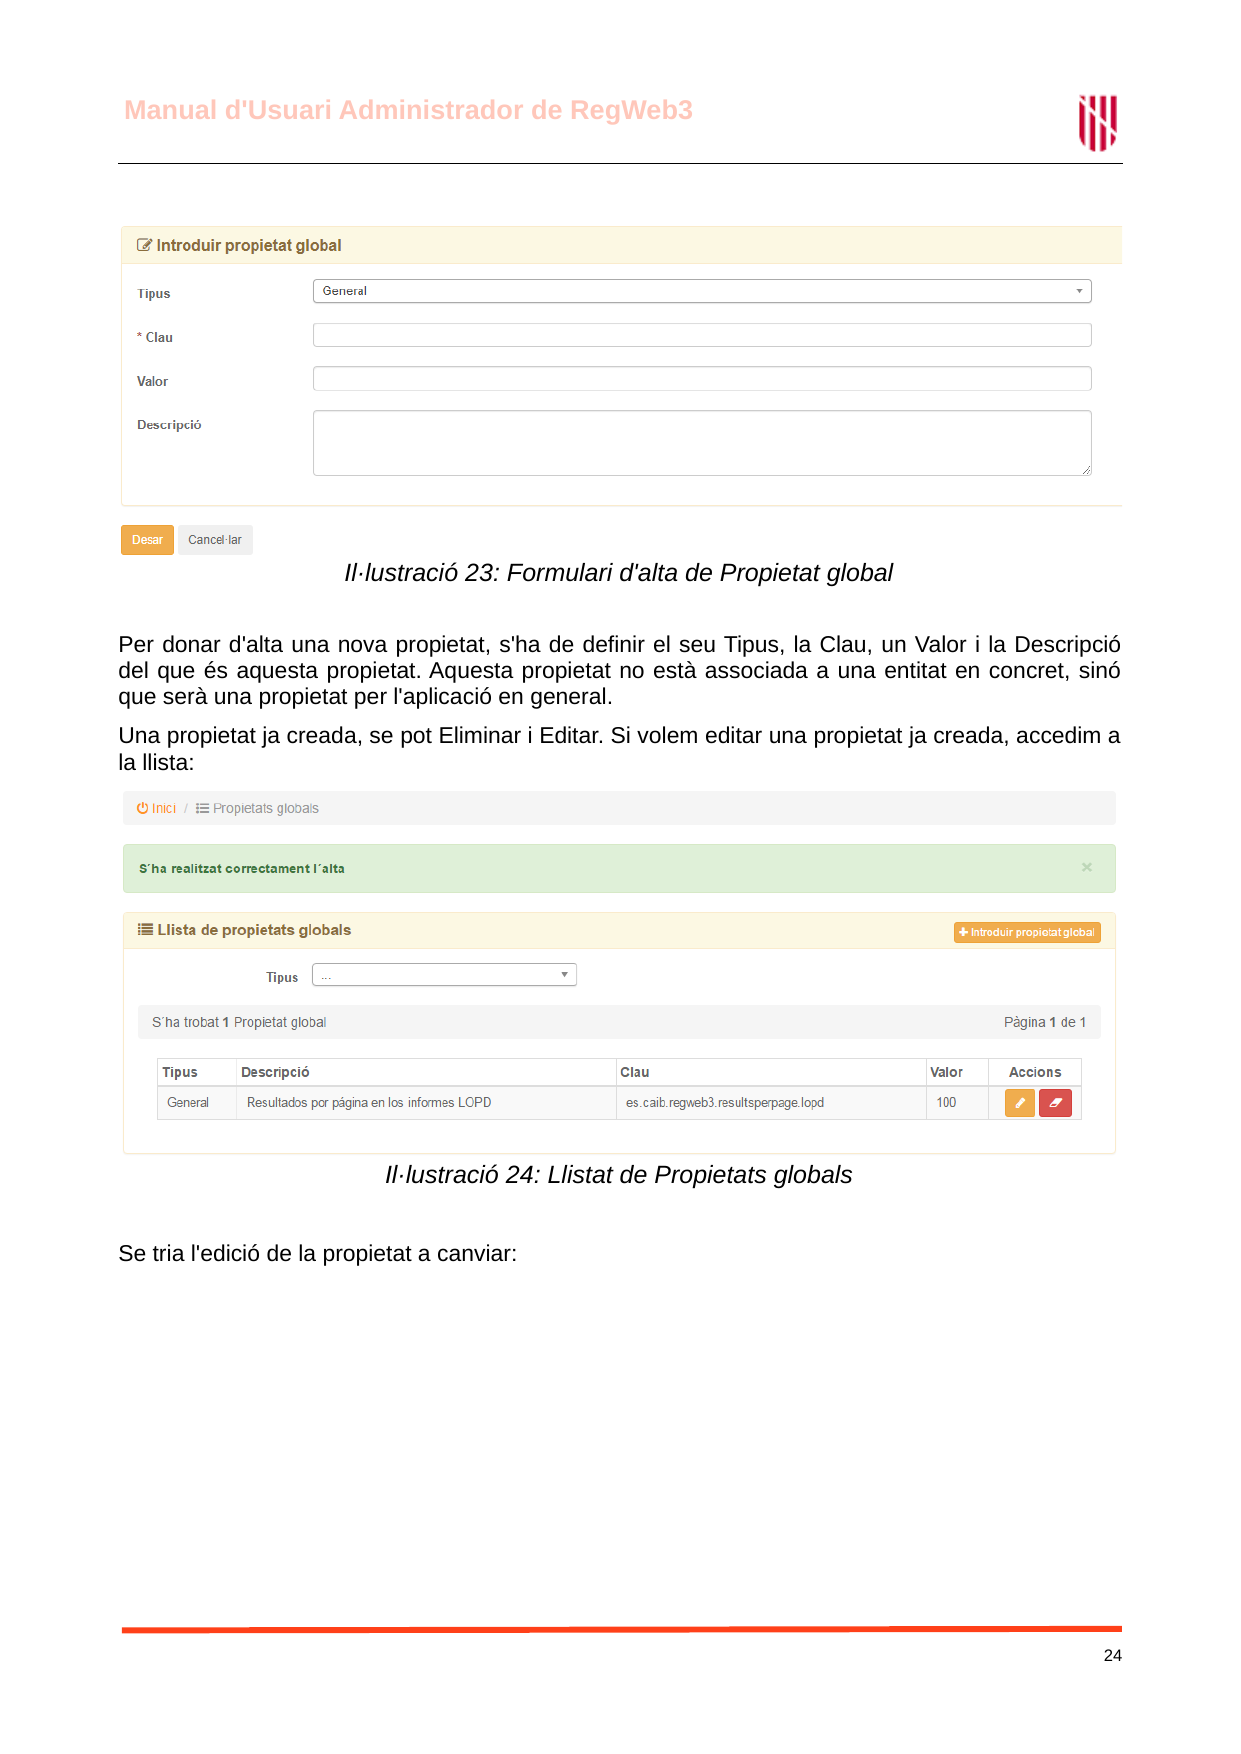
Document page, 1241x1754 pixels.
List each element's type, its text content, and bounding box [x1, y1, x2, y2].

text Una propietat ja creada, se pot Eliminar i Editar. Si volem editar una propietat ja creada, accedim a la llista: [118, 722, 1122, 775]
text Il·lustració 23: Formulari d'alta de Propietat global [118, 558, 1122, 586]
picture [1075, 92, 1118, 156]
text Se tria l'edició de la propietat a canviar: [118, 1240, 1122, 1266]
picture [118, 223, 1123, 558]
text Per donar d'alta una nova propietat, s'ha de definir el seu Tipus, la Clau, un Valor i la Descripció del que és aquesta propietat. Aquesta propietat no està associada a una entitat en concret, sinó que serà una propietat per l'aplicació en general. [118, 631, 1122, 709]
text Il·lustració 24: Llistat de Propietats globals [118, 1160, 1122, 1188]
